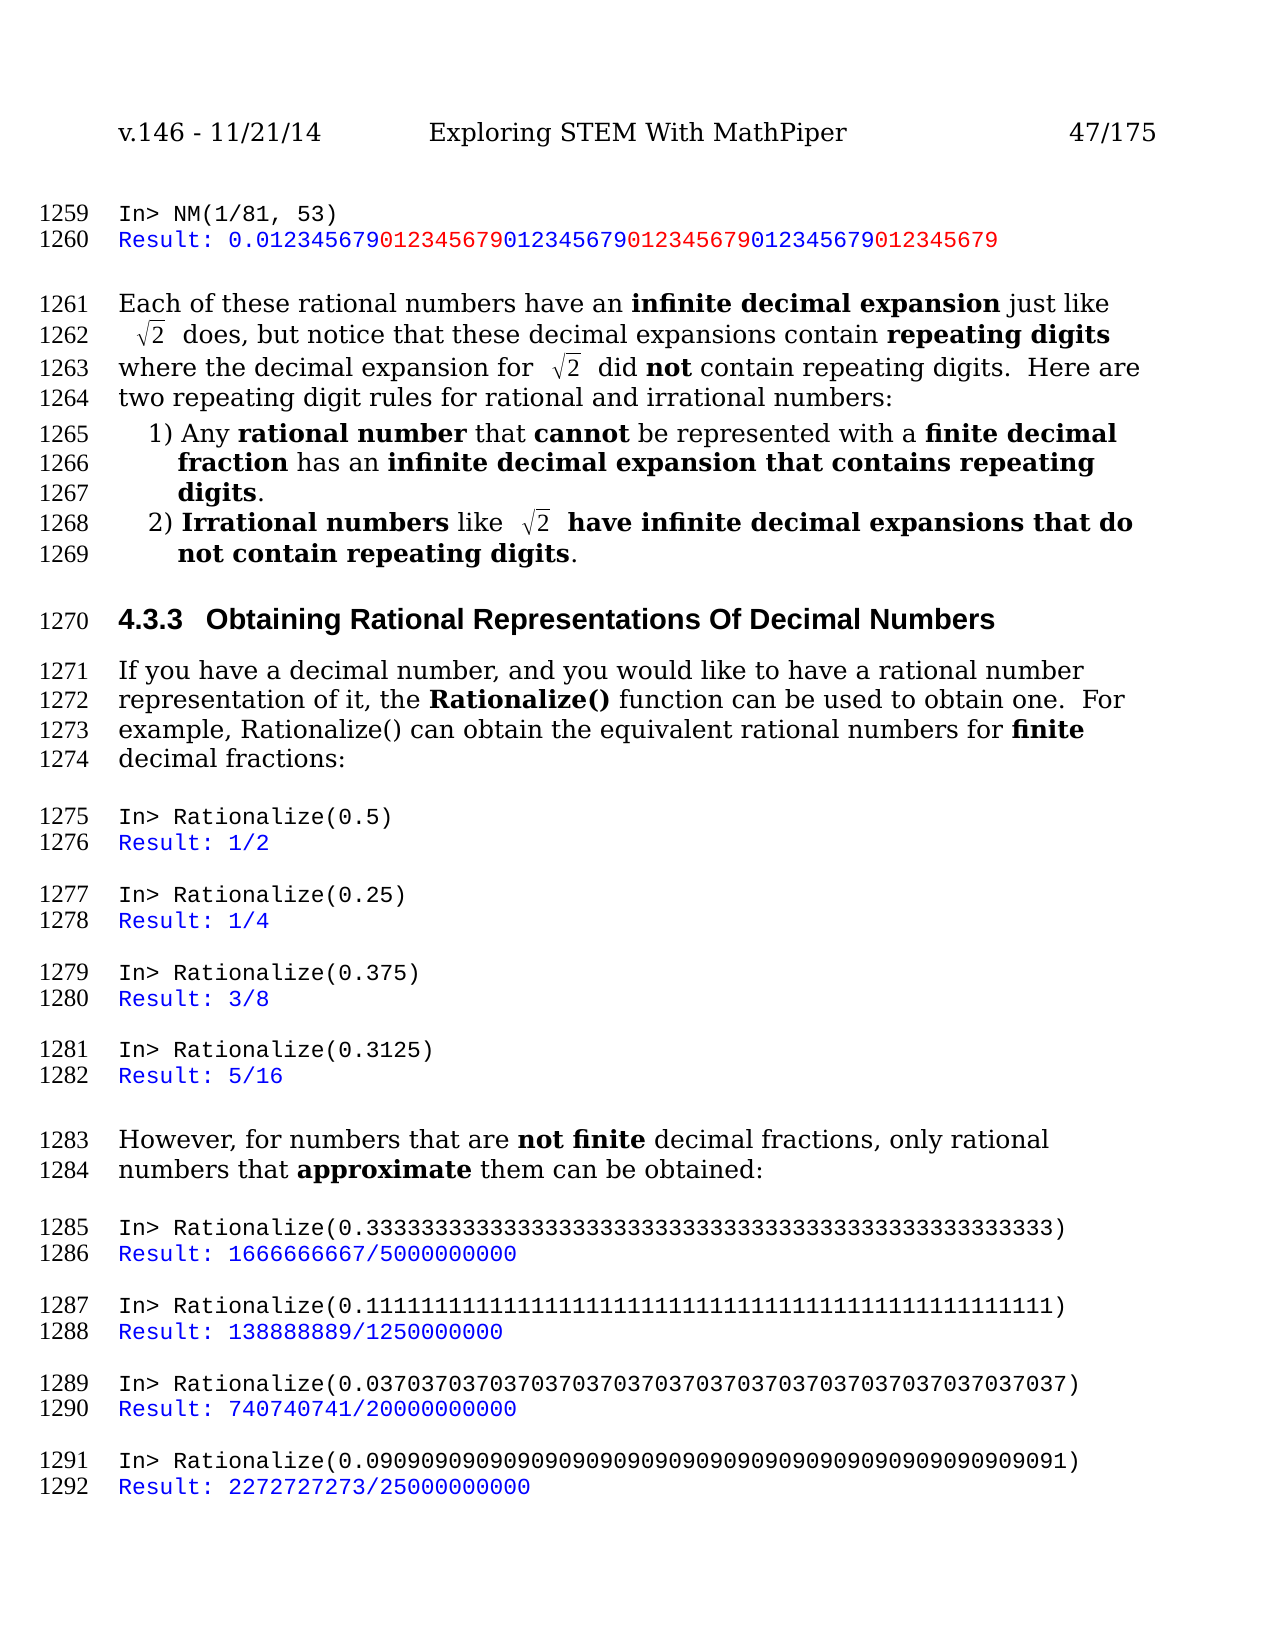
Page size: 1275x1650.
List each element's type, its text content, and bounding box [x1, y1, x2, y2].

text Result: 1666666667/5000000000 [118, 1242, 1157, 1268]
text In> Rationalize(0.375) [118, 961, 1157, 987]
text Result: 1/4 [118, 909, 1157, 935]
text Result: 740740741/20000000000 [118, 1398, 1157, 1424]
text Result: 2272727273/25000000000 [118, 1476, 1157, 1502]
text In> Rationalize(0.11111111111111111111111111111111111111111111111111) [118, 1294, 1157, 1320]
text In> NM(1/81, 53) [118, 203, 1157, 229]
text 1) Any rational number that cannot be represented with a finite decimal fraction has an infinite decimal expansion that contains repeating digits. [148, 419, 1157, 507]
text In> Rationalize(0.090909090909090909090909090909090909090909090909091) [118, 1450, 1157, 1476]
text Result: 3/8 [118, 987, 1157, 1013]
text In> Rationalize(0.33333333333333333333333333333333333333333333333333) [118, 1216, 1157, 1242]
text In> Rationalize(0.3125) [118, 1039, 1157, 1065]
text Result: 0.012345679012345679012345679012345679012345679012345679 [118, 229, 1157, 254]
text If you have a decimal number, and you would like to have a rational number representation of it, the Rationalize() function can be used to obtain one. For example, Rationalize() can obtain the equivalent rational numbers for finite decimal fractions: [118, 656, 1157, 773]
text 2) Irrational numbers likehave infinite decimal expansions that do not contain repeating digits. [148, 507, 1157, 569]
text Result: 1/2 [118, 831, 1157, 857]
text Result: 138888889/1250000000 [118, 1320, 1157, 1346]
text Each of these rational numbers have an infinite decimal expansion just likedoes, but notice that these decimal expansions contain repeating digits where the decimal expansion fordid not contain repeating digits. Here are two repeating digit rules for rational and irrational numbers: [118, 289, 1157, 413]
text In> Rationalize(0.5) [118, 805, 1157, 831]
text However, for numbers that are not finite decimal fractions, only rational numbers that approximate them can be obtained: [118, 1126, 1157, 1184]
text In> Rationalize(0.25) [118, 883, 1157, 909]
text In> Rationalize(0.037037037037037037037037037037037037037037037037037) [118, 1372, 1157, 1398]
text Result: 5/16 [118, 1065, 1157, 1091]
subtitle Obtaining Rational Representations Of Decimal Numbers [118, 602, 1157, 635]
